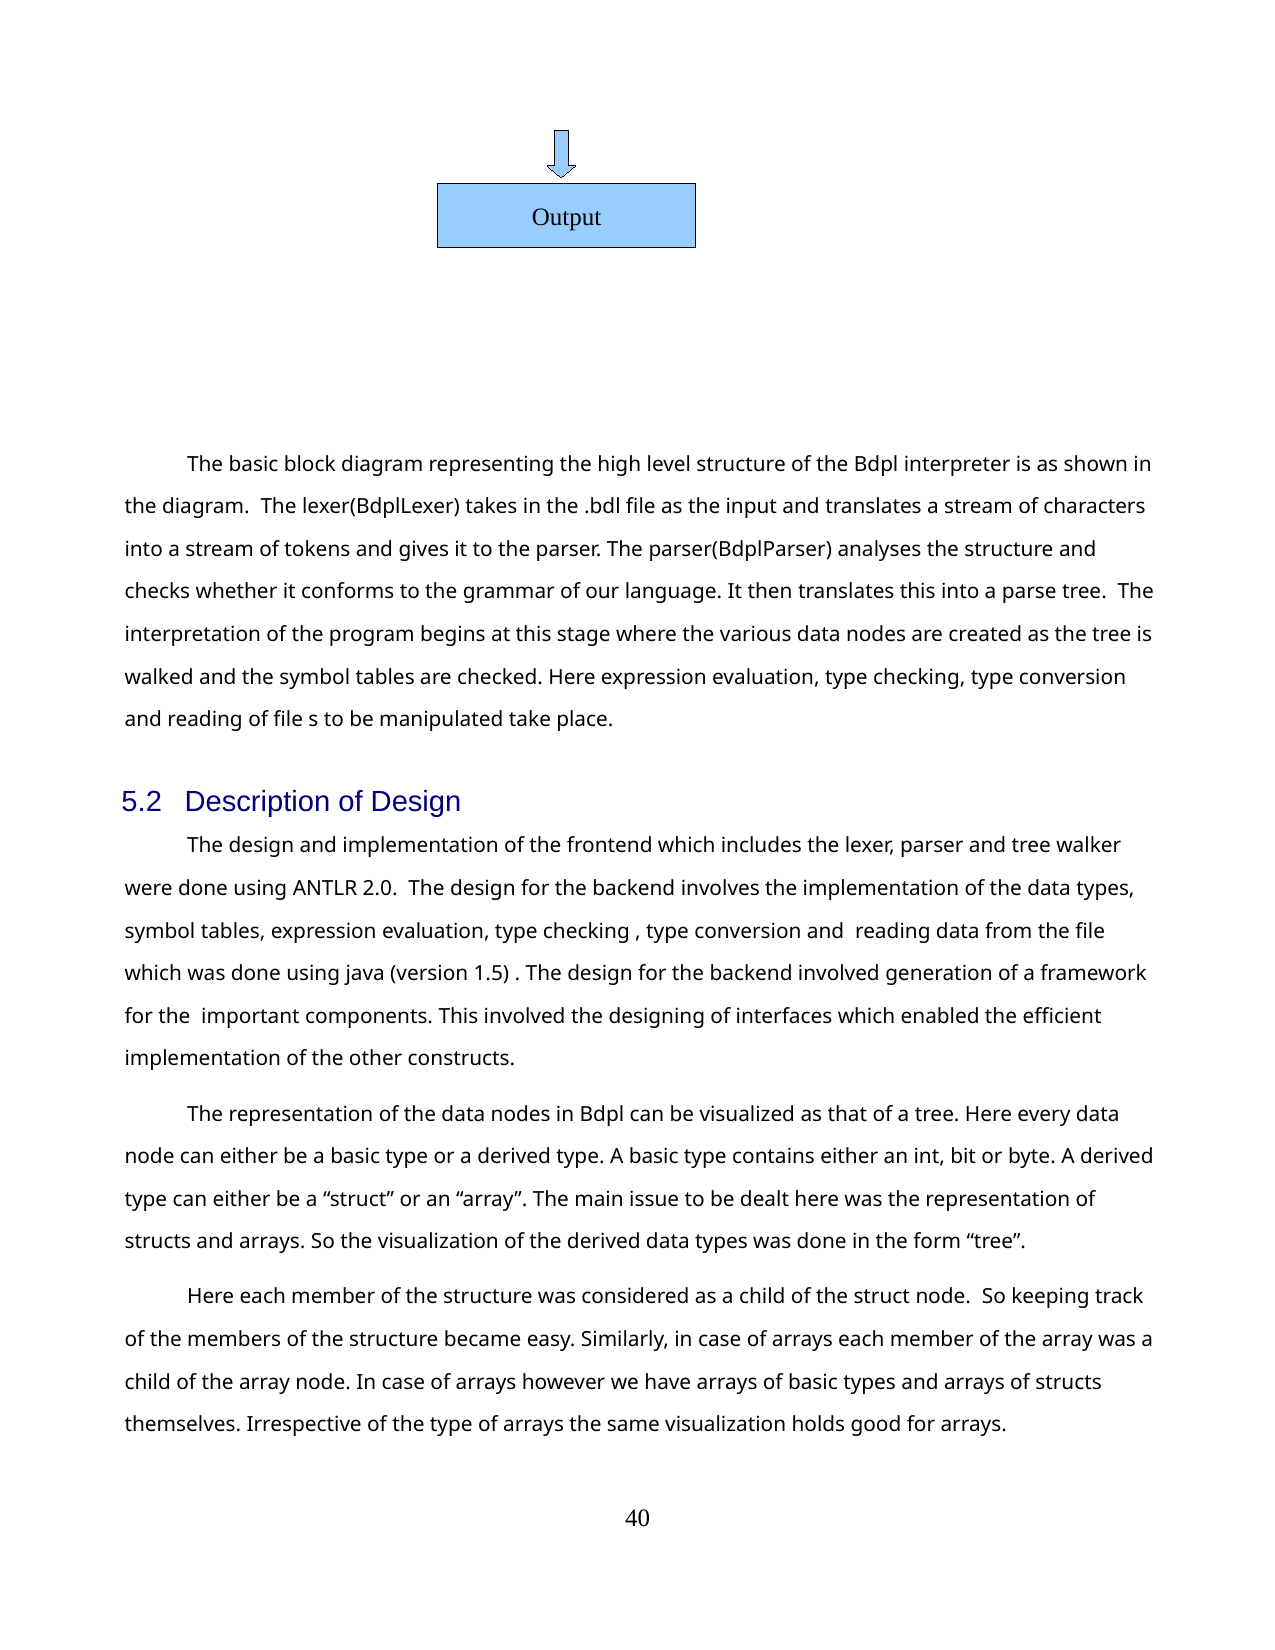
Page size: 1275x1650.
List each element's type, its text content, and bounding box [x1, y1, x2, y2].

subtitle Description of Design [121, 784, 1157, 818]
text The representation of the data nodes in Bdpl can be visualized as that of a tree. Here every data node can either be a basic type or a derived type. A basic type contains either an int, bit or byte. A derived type can either be a “struct” or an “array”. The main issue to be dealt here was the representation of structs and arrays. So the visualization of the derived data types was done in the form “tree”. [124, 1099, 1157, 1255]
text The design and implementation of the frontend which includes the lexer, parser and tree walker were done using ANTLR 2.0. The design for the backend involves the implementation of the data types, symbol tables, expression evaluation, type checking , type conversion and reading data from the file which was done using java (version 1.5) . The design for the backend involved generation of a framework for the important components. This involved the designing of interfaces which enabled the efficient implementation of the other constructs. [124, 831, 1157, 1072]
text Here each member of the structure was considered as a child of the struct node. So keeping track of the members of the structure became easy. Similarly, in case of arrays each member of the array was a child of the array node. In case of arrays however we have arrays of basic types and arrays of structs themselves. Irrespective of the type of arrays the same visualization holds good for arrays. [124, 1282, 1157, 1438]
text The basic block diagram representing the high level structure of the Bdpl interpreter is as shown in the diagram. The lexer(BdplLexer) takes in the .bdl file as the input and translates a stream of characters into a stream of tokens and gives it to the parser. The parser(BdplParser) analyses the structure and checks whether it conforms to the grammar of our language. It then translates this into a parse tree. The interpretation of the program begins at this stage where the various data nodes are created as the tree is walked and the symbol tables are checked. Here expression evaluation, type checking, type conversion and reading of file s to be manipulated take place. [124, 449, 1157, 733]
